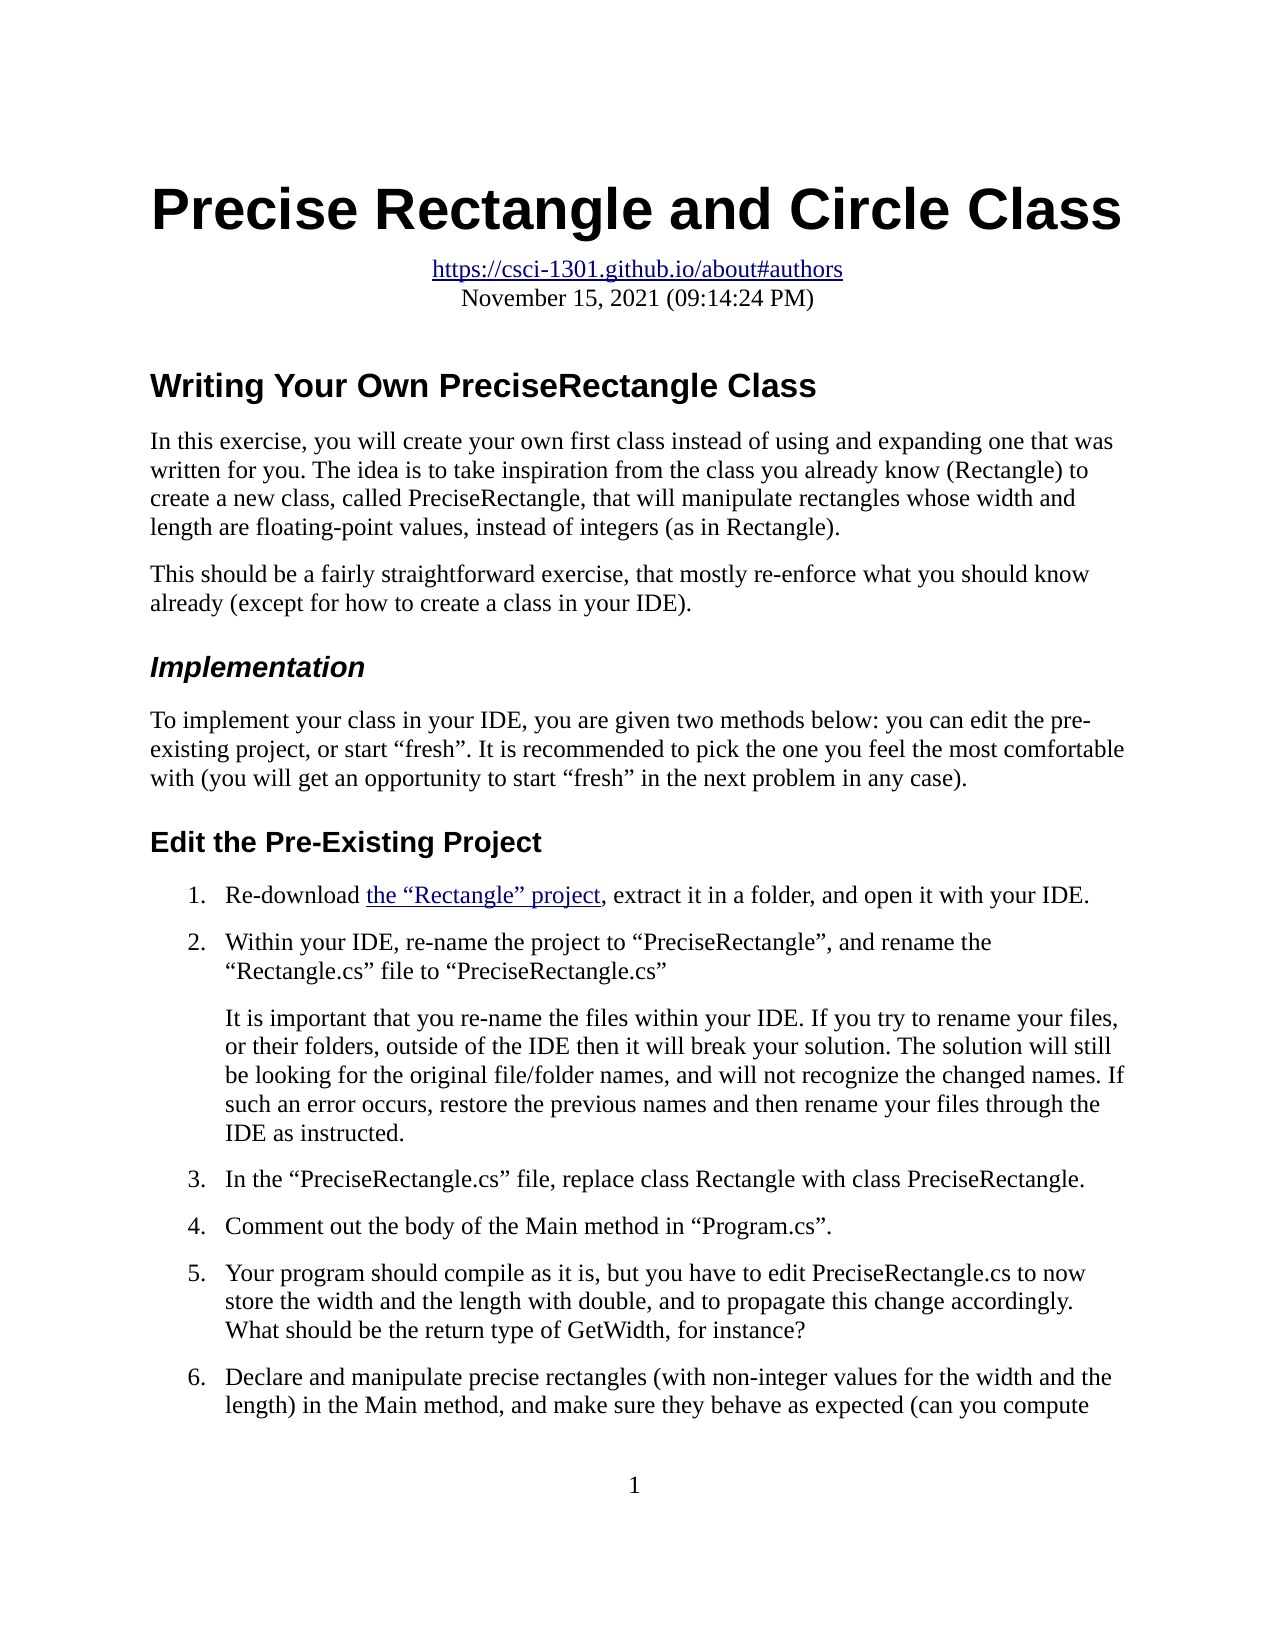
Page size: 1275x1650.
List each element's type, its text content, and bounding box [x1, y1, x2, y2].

list In the “PreciseRectangle.cs” file, replace class Rectangle with class PreciseRectangle. [187, 1164, 1125, 1193]
list Declare and manipulate precise rectangles (with non-integer values for the width and the length) in the Main method, and make sure they behave as expected (can you compute [187, 1362, 1125, 1419]
text https://csci-1301.github.io/about#authors [150, 254, 1125, 283]
list It is important that you re-name the files within your IDE. If you try to rename your files, or their folders, outside of the IDE then it will break your solution. The solution will still be looking for the original file/folder names, and will not recognize the changed names. If such an error occurs, restore the previous names and then rename your files through the IDE as instructed. [187, 1003, 1125, 1146]
text To implement your class in your IDE, you are given two methods below: you can edit the pre-existing project, or start “fresh”. It is recommended to pick the one you feel the most comfortable with (you will get an opportunity to start “fresh” in the next problem in any case). [150, 705, 1125, 792]
list Within your IDE, re-name the project to “PreciseRectangle”, and rename the “Rectangle.cs” file to “PreciseRectangle.cs” [187, 927, 1125, 985]
text In this exercise, you will create your own first class instead of using and expanding one that was written for you. The idea is to take inspiration from the class you already know (Rectangle) to create a new class, called PreciseRectangle, that will manipulate rectangles whose width and length are floating-point values, instead of integers (as in Rectangle). [150, 426, 1125, 541]
subtitle Writing Your Own PreciseRectangle Class [150, 366, 1125, 404]
subtitle Edit the Pre-Existing Project [150, 826, 1125, 859]
list Re-download the “Rectangle” project, extract it in a folder, and open it with your IDE. [187, 881, 1125, 909]
list Comment out the body of the Main method in “Program.cs”. [187, 1211, 1125, 1240]
subtitle Implementation [150, 650, 1125, 684]
title Precise Rectangle and Circle Class [150, 175, 1125, 242]
list Your program should compile as it is, but you have to edit PreciseRectangle.cs to now store the width and the length with double, and to propagate this change accordingly. What should be the return type of GetWidth, for instance? [187, 1258, 1125, 1344]
text November 15, 2021 (09:14:24 PM) [150, 283, 1125, 312]
text This should be a fairly straightforward exercise, that mostly re-enforce what you should know already (except for how to create a class in your IDE). [150, 559, 1125, 616]
